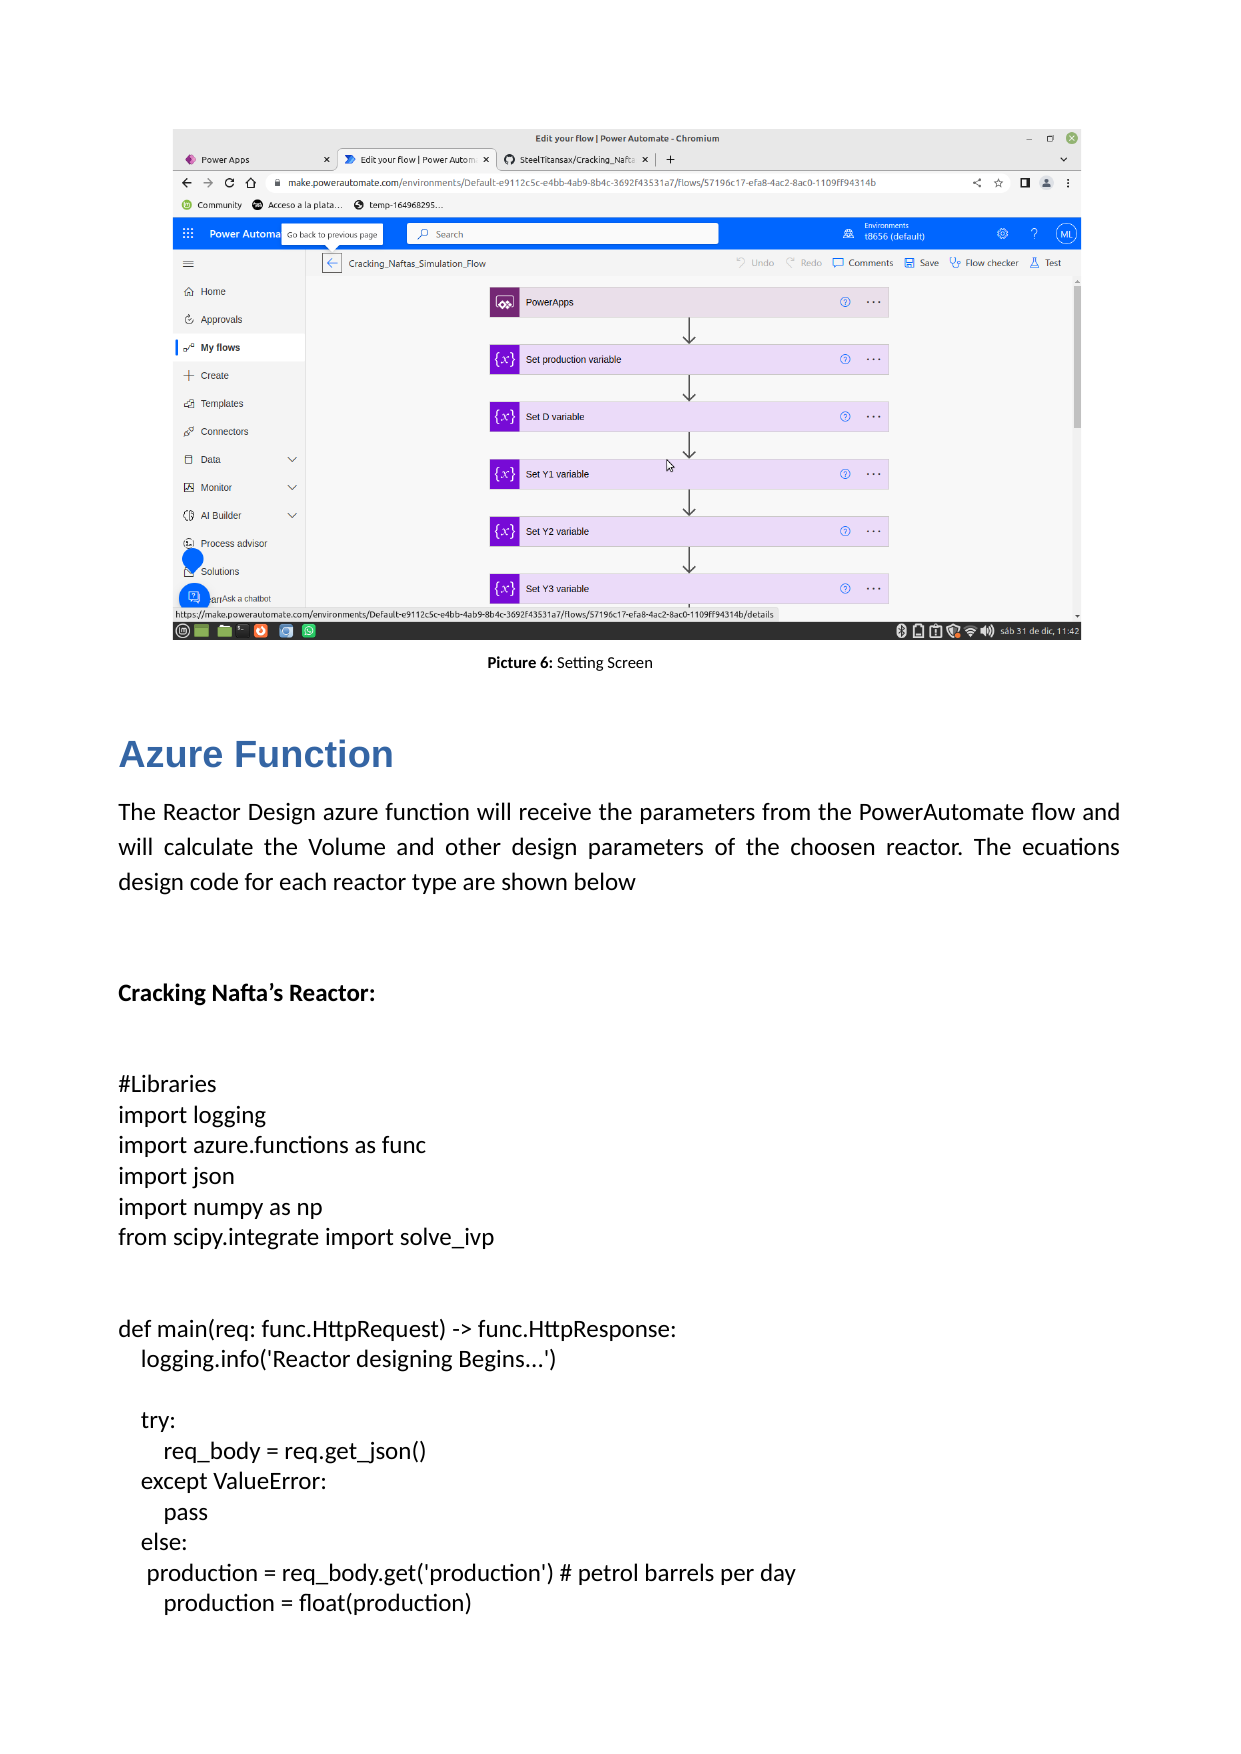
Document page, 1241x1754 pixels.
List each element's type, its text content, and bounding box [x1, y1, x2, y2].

text pass [118, 1496, 1122, 1526]
text else: [118, 1526, 1122, 1557]
text logging.info('Reactor designing Begins...') [118, 1343, 1122, 1374]
text Azure Function [118, 732, 1122, 775]
text import azure.functions as func [118, 1129, 1122, 1160]
text import json [118, 1160, 1122, 1191]
text req_body = req.get_json() [118, 1435, 1122, 1465]
text Cracking Nafta’s Reactor: [118, 977, 1122, 1007]
text production = req_body.get('production') # petrol barrels per day [118, 1557, 1122, 1587]
text The Reactor Design azure function will receive the parameters from the PowerAutomate flow and will calculate the Volume and other design parameters of the choosen reactor. The ecuations design code for each reactor type are shown below [118, 796, 1122, 897]
text import numpy as np [118, 1191, 1122, 1221]
text def main(req: func.HttpRequest) -> func.HttpResponse: [118, 1313, 1122, 1343]
picture [172, 129, 1082, 640]
text except ValueError: [118, 1465, 1122, 1496]
text import logging [118, 1099, 1122, 1129]
text try: [118, 1404, 1122, 1435]
text from scipy.integrate import solve_ivp [118, 1221, 1122, 1252]
text #Libraries [118, 1068, 1122, 1099]
text Picture 6: Setting Screen [118, 118, 1122, 675]
text production = float(production) [118, 1587, 1122, 1618]
